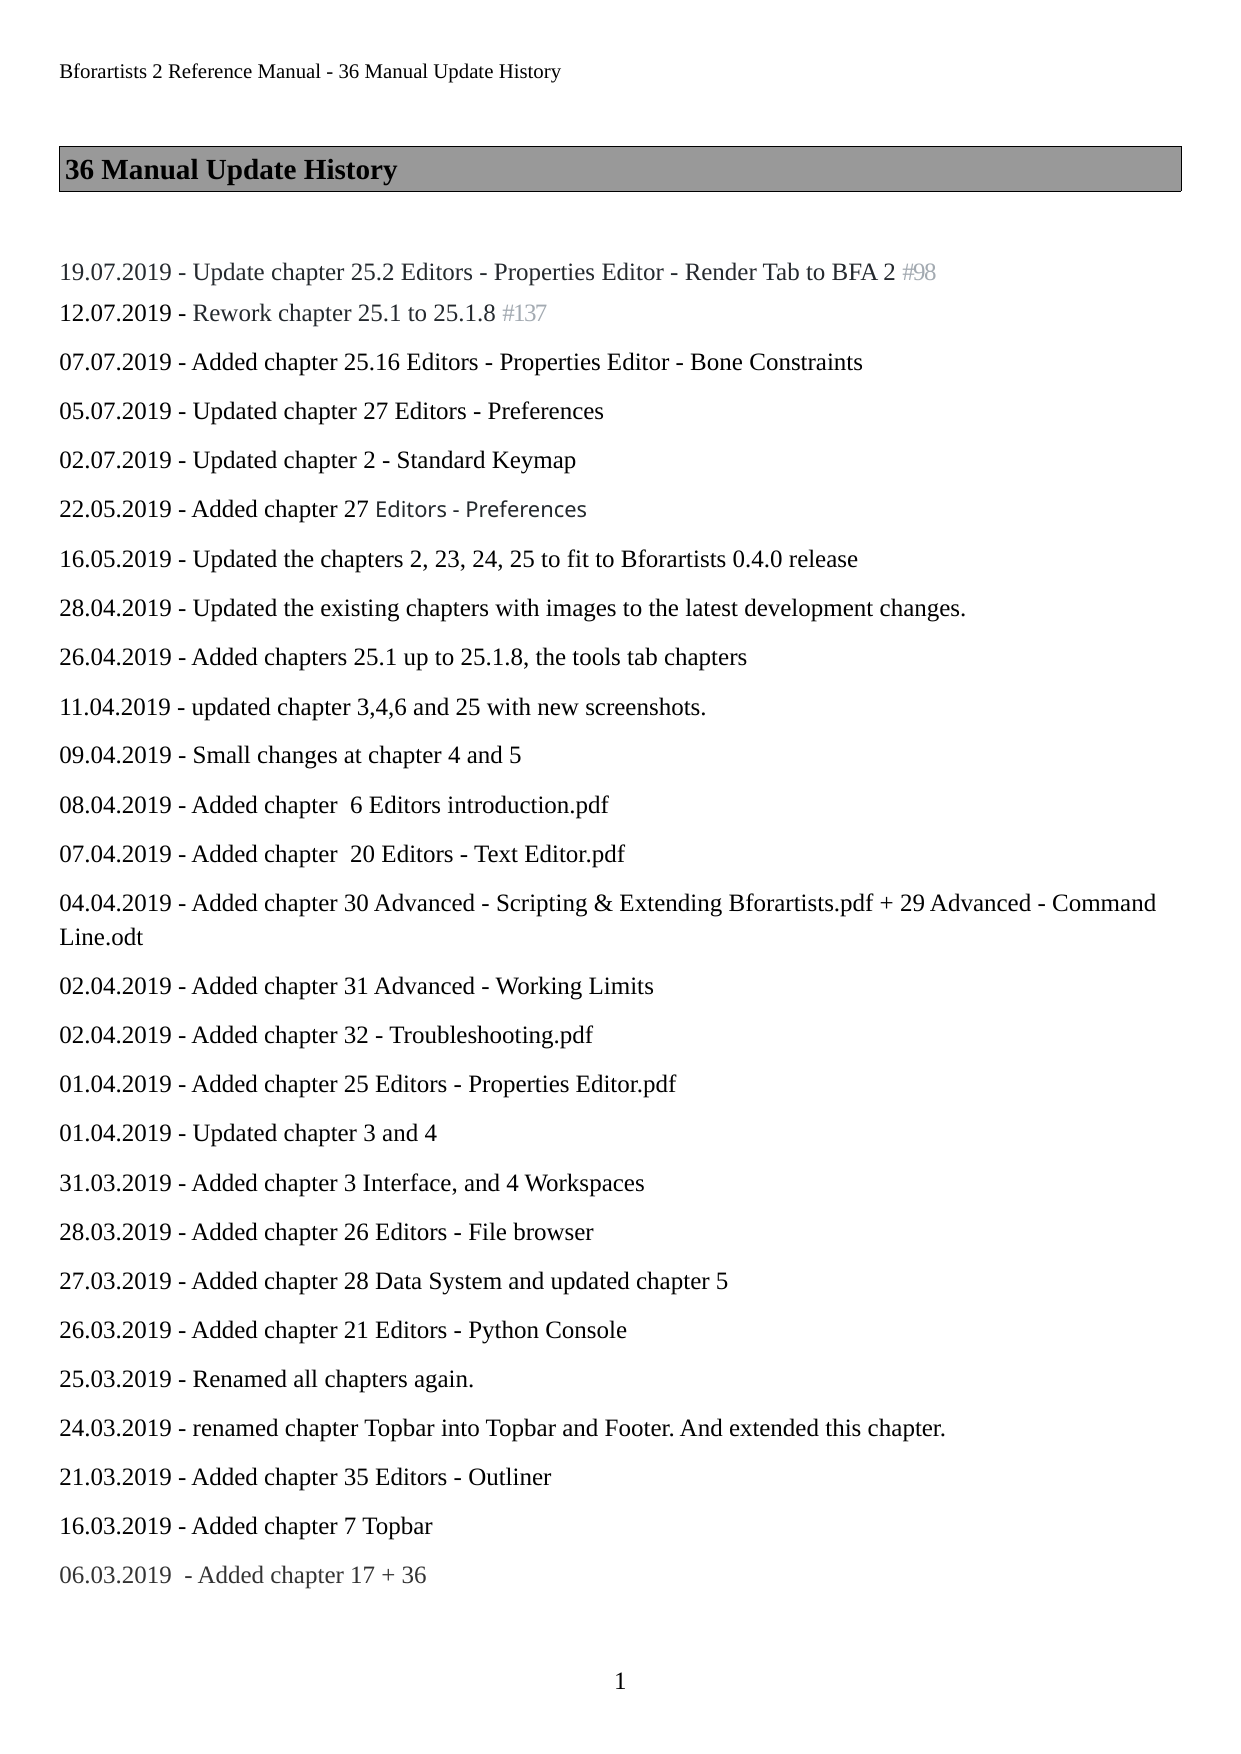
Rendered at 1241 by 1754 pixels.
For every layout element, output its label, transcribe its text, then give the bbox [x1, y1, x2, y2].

text 11.04.2019 - updated chapter 3,4,6 and 25 with new screenshots. [59, 692, 1181, 720]
text 07.07.2019 - Added chapter 25.16 Editors - Properties Editor - Bone Constraints [59, 347, 1181, 376]
text 24.03.2019 - renamed chapter Topbar into Topbar and Footer. And extended this chapter. [59, 1413, 1181, 1442]
text 26.04.2019 - Added chapters 25.1 up to 25.1.8, the tools tab chapters [59, 642, 1181, 671]
subtitle 19.07.2019 - Update chapter 25.2 Editors - Properties Editor - Render Tab to BFA 2 #98 [59, 257, 1181, 285]
text 26.03.2019 - Added chapter 21 Editors - Python Console [59, 1315, 1181, 1343]
text 22.05.2019 - Added chapter 27 Editors - Preferences [59, 494, 1181, 524]
text 04.04.2019 - Added chapter 30 Advanced - Scripting & Extending Bforartists.pdf + 29 Advanced - Command Line.odt [59, 888, 1181, 951]
text 09.04.2019 - Small changes at chapter 4 and 5 [59, 741, 1181, 769]
text 21.03.2019 - Added chapter 35 Editors - Outliner [59, 1462, 1181, 1491]
text 31.03.2019 - Added chapter 3 Interface, and 4 Workspaces [59, 1168, 1181, 1196]
text 28.04.2019 - Updated the existing chapters with images to the latest development changes. [59, 593, 1181, 622]
text 16.03.2019 - Added chapter 7 Topbar [59, 1511, 1181, 1540]
text 07.04.2019 - Added chapter 20 Editors - Text Editor.pdf [59, 839, 1181, 867]
text 02.04.2019 - Added chapter 32 - Troubleshooting.pdf [59, 1020, 1181, 1049]
text 27.03.2019 - Added chapter 28 Data System and updated chapter 5 [59, 1266, 1181, 1294]
text 01.04.2019 - Added chapter 25 Editors - Properties Editor.pdf [59, 1069, 1181, 1098]
text 28.03.2019 - Added chapter 26 Editors - File browser [59, 1217, 1181, 1245]
text 06.03.2019 - Added chapter 17 + 36 [59, 1560, 1181, 1589]
text 16.05.2019 - Updated the chapters 2, 23, 24, 25 to fit to Bforartists 0.4.0 release [59, 544, 1181, 573]
text 05.07.2019 - Updated chapter 27 Editors - Preferences [59, 396, 1181, 425]
text 08.04.2019 - Added chapter 6 Editors introduction.pdf [59, 790, 1181, 818]
text 12.07.2019 - Rework chapter 25.1 to 25.1.8 #137 [59, 298, 1181, 327]
text 01.04.2019 - Updated chapter 3 and 4 [59, 1118, 1181, 1147]
table_header 36 Manual Update History [60, 147, 1181, 191]
text 02.07.2019 - Updated chapter 2 - Standard Keymap [59, 445, 1181, 474]
text 25.03.2019 - Renamed all chapters again. [59, 1364, 1181, 1393]
text 02.04.2019 - Added chapter 31 Advanced - Working Limits [59, 971, 1181, 1000]
